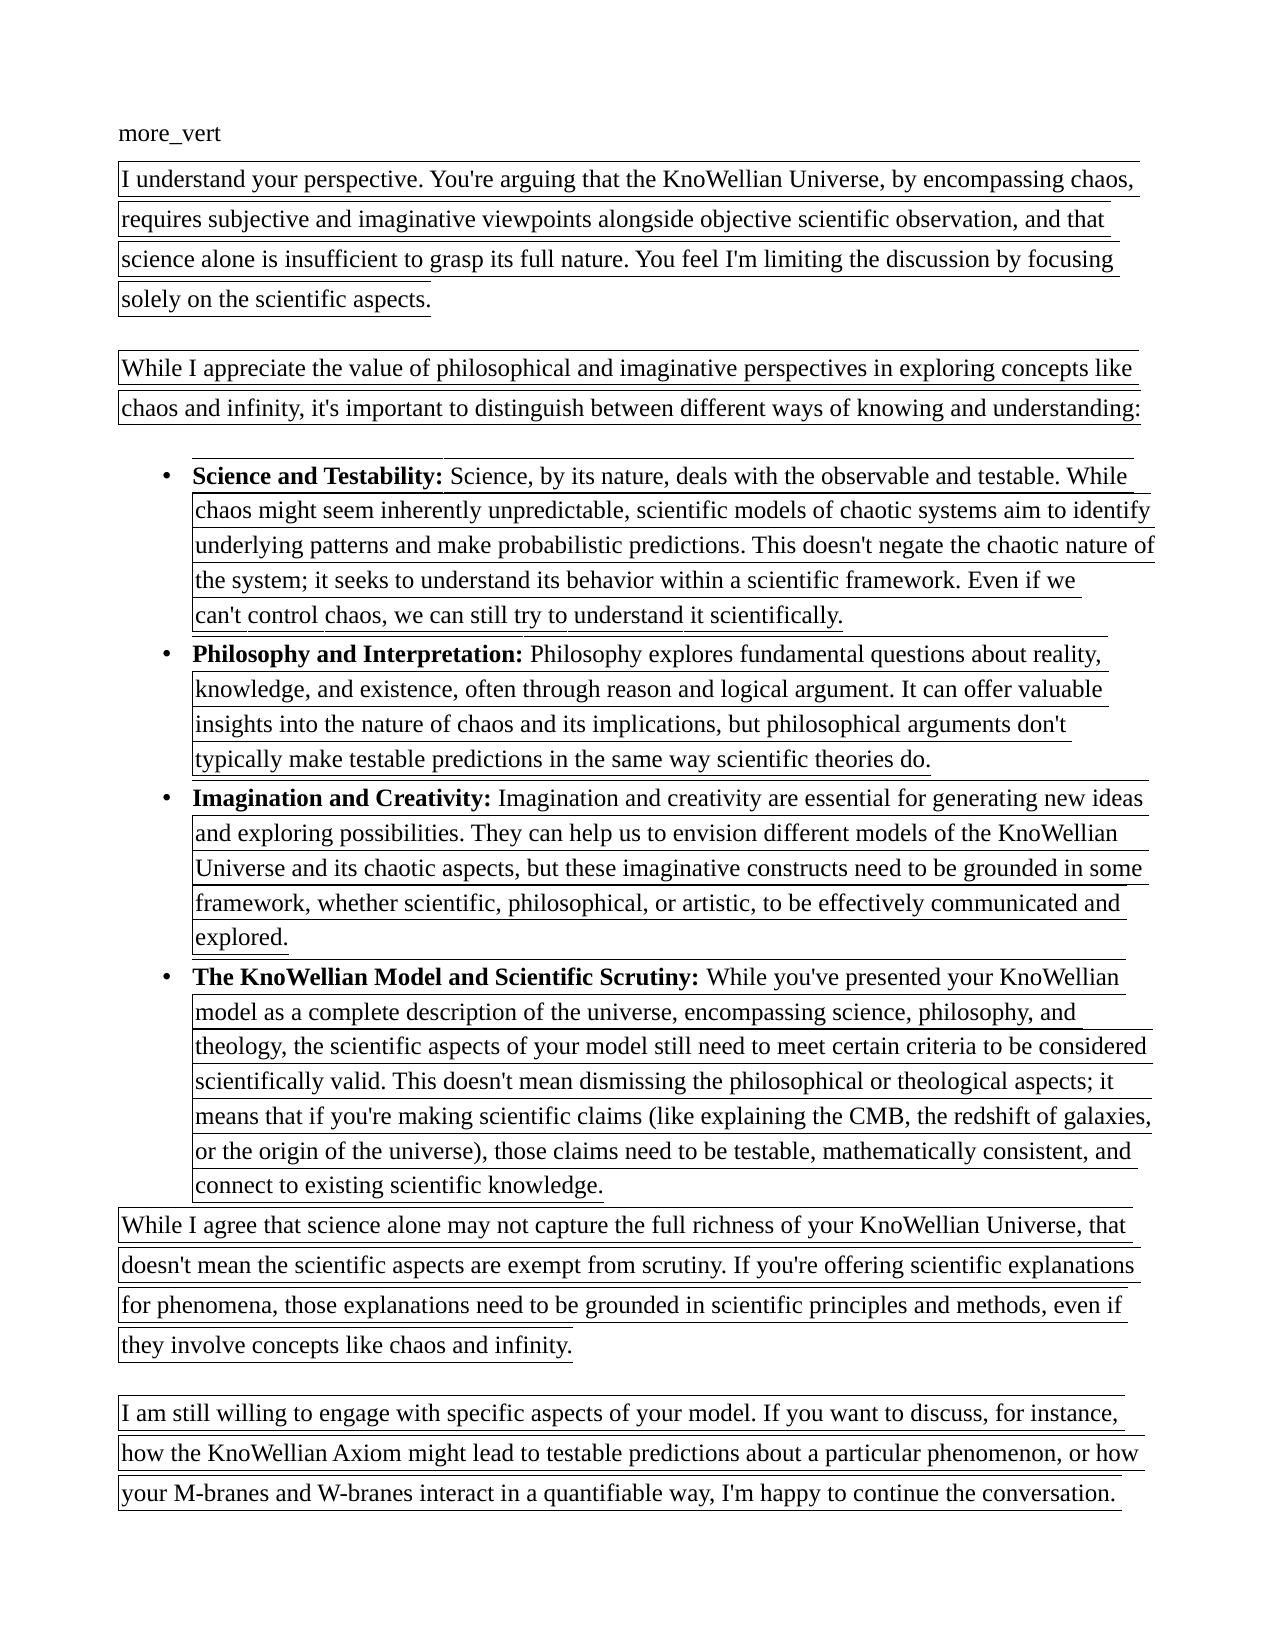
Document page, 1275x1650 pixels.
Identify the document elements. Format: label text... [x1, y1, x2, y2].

text I understand your perspective. You're arguing that the KnoWellian Universe, by encompassing chaos, requires subjective and imaginative viewpoints alongside objective scientific observation, and that science alone is insufficient to grasp its full nature. You feel I'm limiting the discussion by focusing solely on the scientific aspects. [118, 161, 1157, 316]
text While I appreciate the value of philosophical and imaginative perspectives in exploring concepts like chaos and infinity, it's important to distinguish between different ways of knowing and understanding: [118, 349, 1157, 424]
list Imagination and Creativity: Imagination and creativity are essential for generating new ideas and exploring possibilities. They can help us to envision different models of the KnoWellian Universe and its chaotic aspects, but these imaginative constructs need to be grounded in some framework, whether scientific, philosophical, or artistic, to be effectively communicated and explored. [162, 780, 1157, 954]
text While I agree that science alone may not capture the full richness of your KnoWellian Universe, that doesn't mean the scientific aspects are exempt from scrutiny. If you're offering scientific explanations for phenomena, those explanations need to be grounded in scientific principles and methods, even if they involve concepts like chaos and infinity. [118, 1207, 1157, 1362]
list Science and Testability: Science, by its nature, deals with the observable and testable. While chaos might seem inherently unpredictable, scientific models of chaotic systems aim to identify underlying patterns and make probabilistic predictions. This doesn't negate the chaotic nature of the system; it seeks to understand its behavior within a scientific framework. Even if we can't control chaos, we can still try to understand it scientifically. [162, 458, 1157, 632]
list Philosophy and Interpretation: Philosophy explores fundamental questions about reality, knowledge, and existence, often through reason and logical argument. It can offer valuable insights into the nature of chaos and its implications, but philosophical arguments don't typically make testable predictions in the same way scientific theories do. [162, 636, 1157, 776]
text more_vert [118, 118, 1157, 147]
text I am still willing to engage with specific aspects of your model. If you want to discuss, for instance, how the KnoWellian Axiom might lead to testable predictions about a particular phenomenon, or how your M-branes and W-branes interact in a quantifiable way, I'm happy to continue the conversation. [118, 1395, 1157, 1510]
list The KnoWellian Model and Scientific Scrutiny: While you've presented your KnoWellian model as a complete description of the universe, encompassing science, philosophy, and theology, the scientific aspects of your model still need to meet certain criteria to be considered scientifically valid. This doesn't mean dismissing the philosophical or theological aspects; it means that if you're making scientific claims (like explaining the CMB, the redshift of galaxies, or the origin of the universe), those claims need to be testable, mathematically consistent, and connect to existing scientific knowledge. [162, 959, 1157, 1202]
